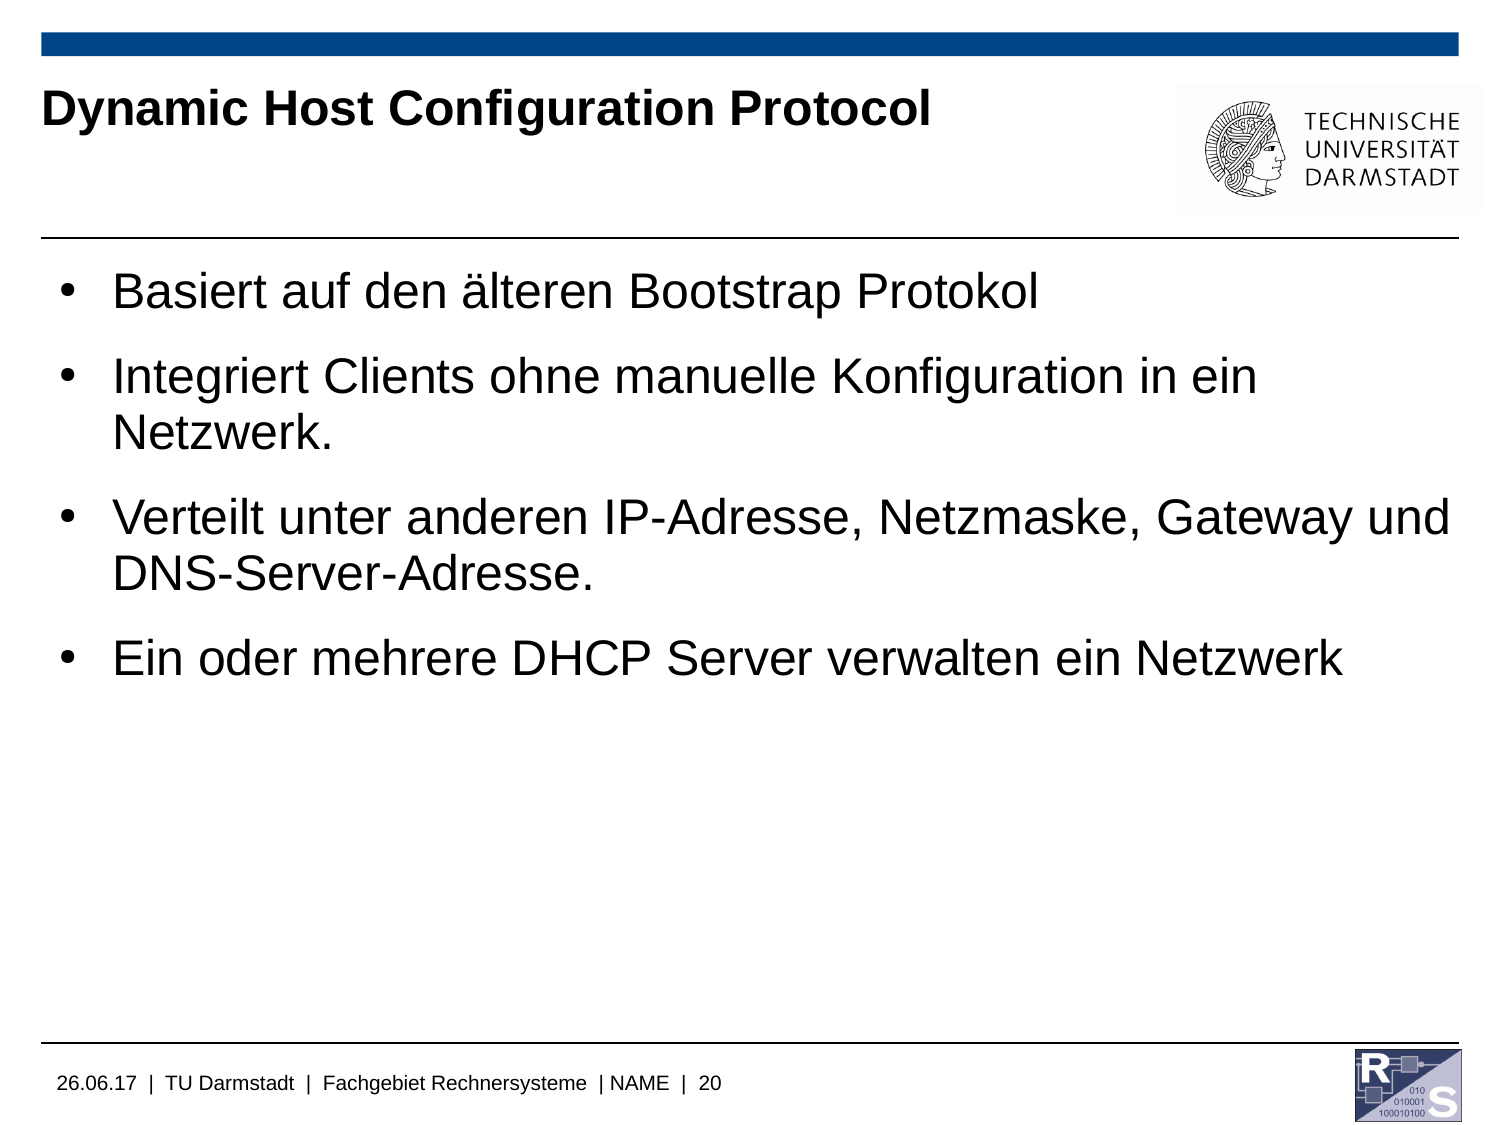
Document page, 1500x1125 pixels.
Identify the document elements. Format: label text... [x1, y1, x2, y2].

list Basiert auf den älteren Bootstrap Protokol Integriert Clients ohne manuelle Konfiguration in ein Netzwerk. Verteilt unter anderen IP-Adresse, Netzmaske, Gateway und DNS-Server-Adresse. Ein oder mehrere DHCP Server verwalten ein Netzwerk [41, 263, 1455, 1032]
title Dynamic Host Configuration Protocol [41, 32, 1131, 183]
picture [1355, 1049, 1462, 1122]
